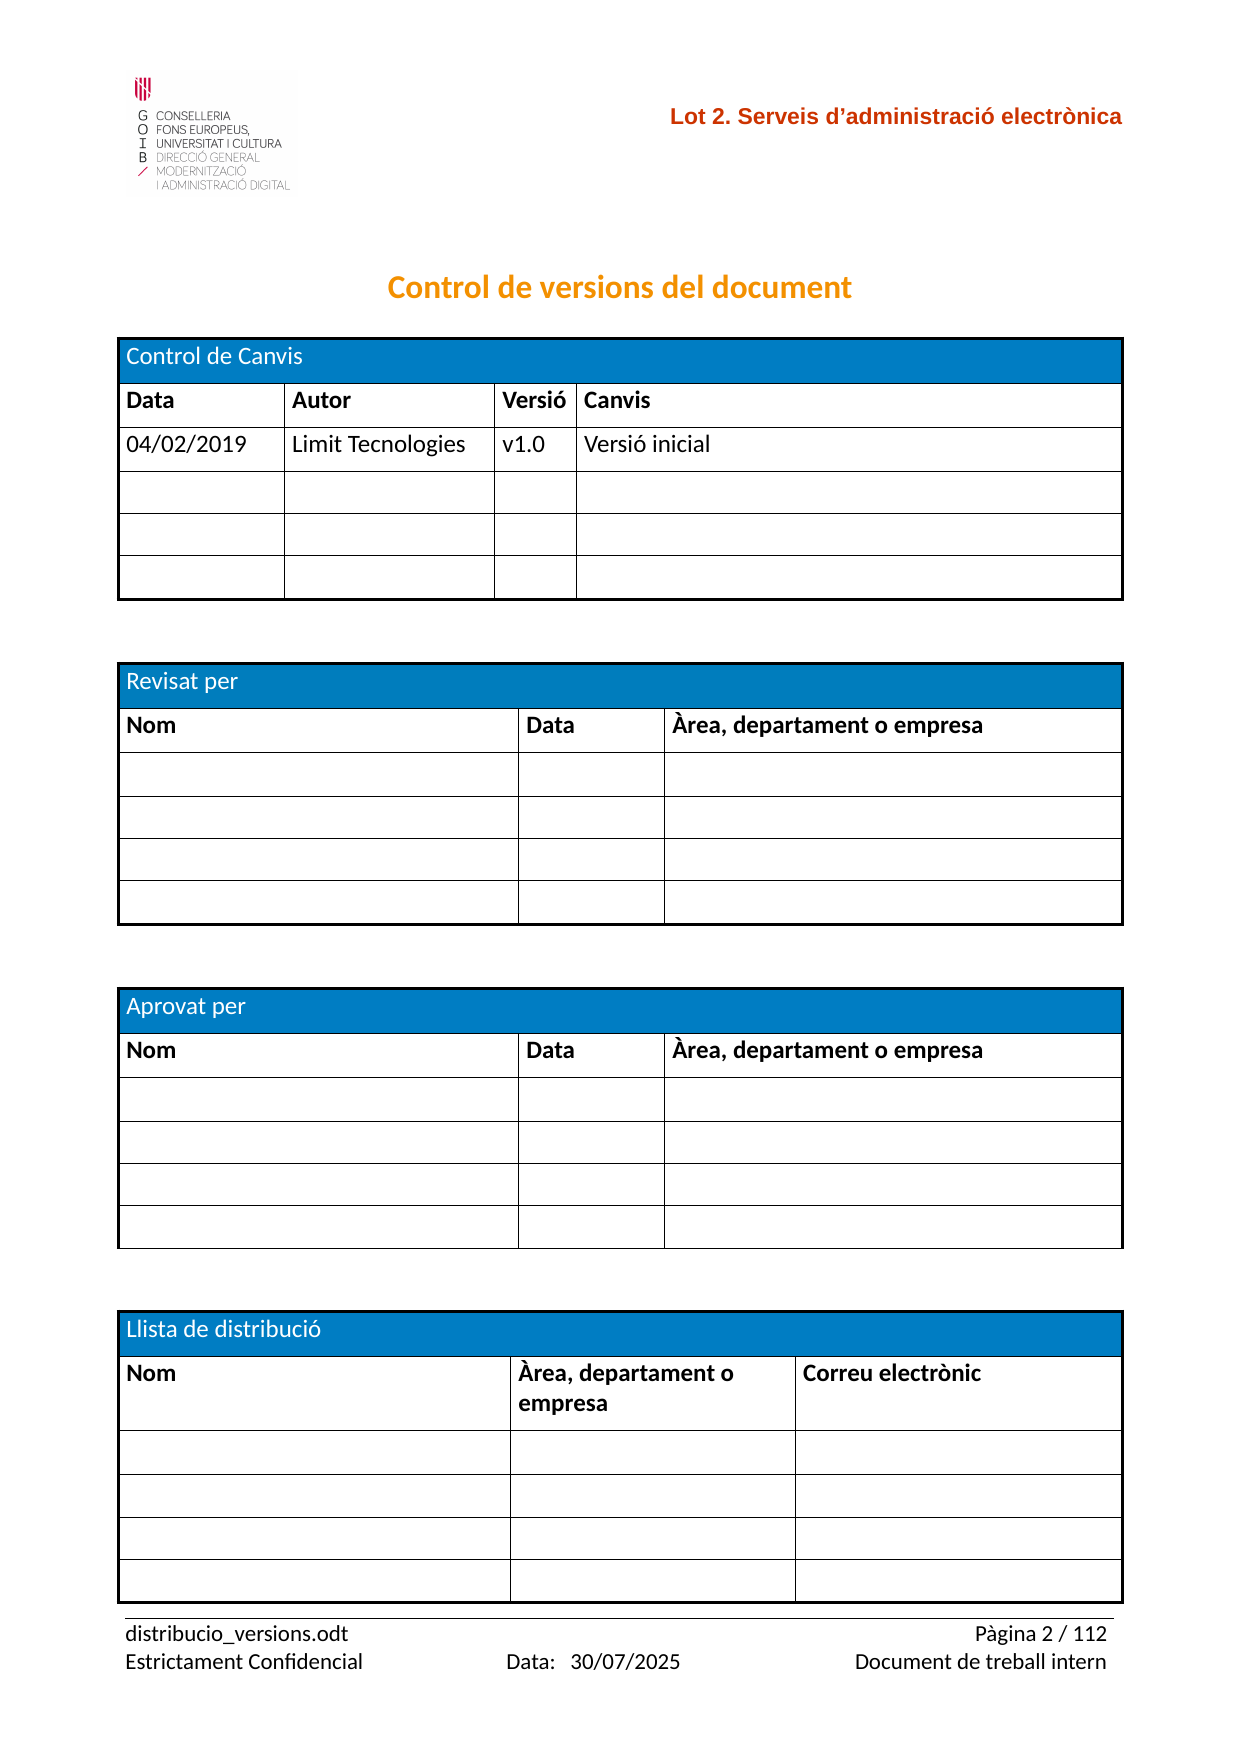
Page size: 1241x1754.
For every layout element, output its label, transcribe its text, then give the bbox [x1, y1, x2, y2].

table_cell [665, 1164, 1121, 1205]
table_cell Àrea, departament o empresa [665, 1034, 1121, 1077]
table_cell [665, 839, 1121, 880]
table_header Control de Canvis [120, 340, 1121, 383]
table_cell [511, 1431, 795, 1474]
table_cell [519, 797, 664, 838]
table_cell Limit Tecnologies [285, 428, 494, 471]
table_cell Versió inicial [577, 428, 1121, 471]
table_cell [519, 1164, 664, 1205]
table_cell [120, 1431, 510, 1474]
table_header Llista de distribució [120, 1313, 1121, 1356]
table_cell [519, 753, 664, 796]
table_cell [796, 1431, 1121, 1474]
table_cell Nom [120, 1034, 518, 1077]
table_cell [120, 1206, 518, 1247]
table_cell [665, 1078, 1121, 1121]
table_cell [796, 1475, 1121, 1517]
table_cell [577, 472, 1121, 513]
table_cell [120, 514, 284, 555]
table_cell [511, 1518, 795, 1559]
table_cell Autor [285, 384, 494, 427]
table_cell [120, 881, 518, 922]
table_cell Data [120, 384, 284, 427]
table_cell [665, 1206, 1121, 1247]
table_header Aprovat per [120, 990, 1121, 1033]
table_cell [120, 1122, 518, 1163]
table_cell [495, 556, 576, 597]
table_cell [665, 1122, 1121, 1163]
table_header Revisat per [120, 665, 1121, 708]
table_cell Data [519, 1034, 664, 1077]
table_cell [120, 1078, 518, 1121]
table_cell [577, 556, 1121, 597]
table_cell [519, 839, 664, 880]
table_cell [519, 881, 664, 922]
table_cell [120, 1164, 518, 1205]
table_cell 04/02/2019 [120, 428, 284, 471]
table_cell [120, 556, 284, 597]
table_cell [665, 753, 1121, 796]
table_cell v1.0 [495, 428, 576, 471]
table_cell [665, 881, 1121, 922]
table_cell Correu electrònic [796, 1357, 1121, 1430]
table_cell Nom [120, 709, 518, 752]
table_cell [519, 1078, 664, 1121]
table_cell [665, 797, 1121, 838]
table_cell [796, 1518, 1121, 1559]
table_cell [120, 1518, 510, 1559]
table_cell [120, 797, 518, 838]
table_cell [285, 514, 494, 555]
table_cell Versió [495, 384, 576, 427]
picture [126, 70, 299, 197]
table_cell [577, 514, 1121, 555]
table_cell Àrea, departament o empresa [511, 1357, 795, 1430]
table_cell [285, 556, 494, 597]
table_cell [511, 1475, 795, 1517]
table_cell [120, 753, 518, 796]
subtitle Control de versions del document [118, 266, 1122, 307]
table_cell [796, 1560, 1121, 1601]
table_cell [285, 472, 494, 513]
table_cell Nom [120, 1357, 510, 1430]
table_cell [120, 1475, 510, 1517]
table_cell [120, 472, 284, 513]
table_cell [519, 1122, 664, 1163]
table_cell Àrea, departament o empresa [665, 709, 1121, 752]
table_cell [495, 514, 576, 555]
table_cell Data [519, 709, 664, 752]
table_cell [495, 472, 576, 513]
table_cell [120, 1560, 510, 1601]
table_cell [120, 839, 518, 880]
table_cell [519, 1206, 664, 1247]
table_cell Canvis [577, 384, 1121, 427]
table_cell [511, 1560, 795, 1601]
